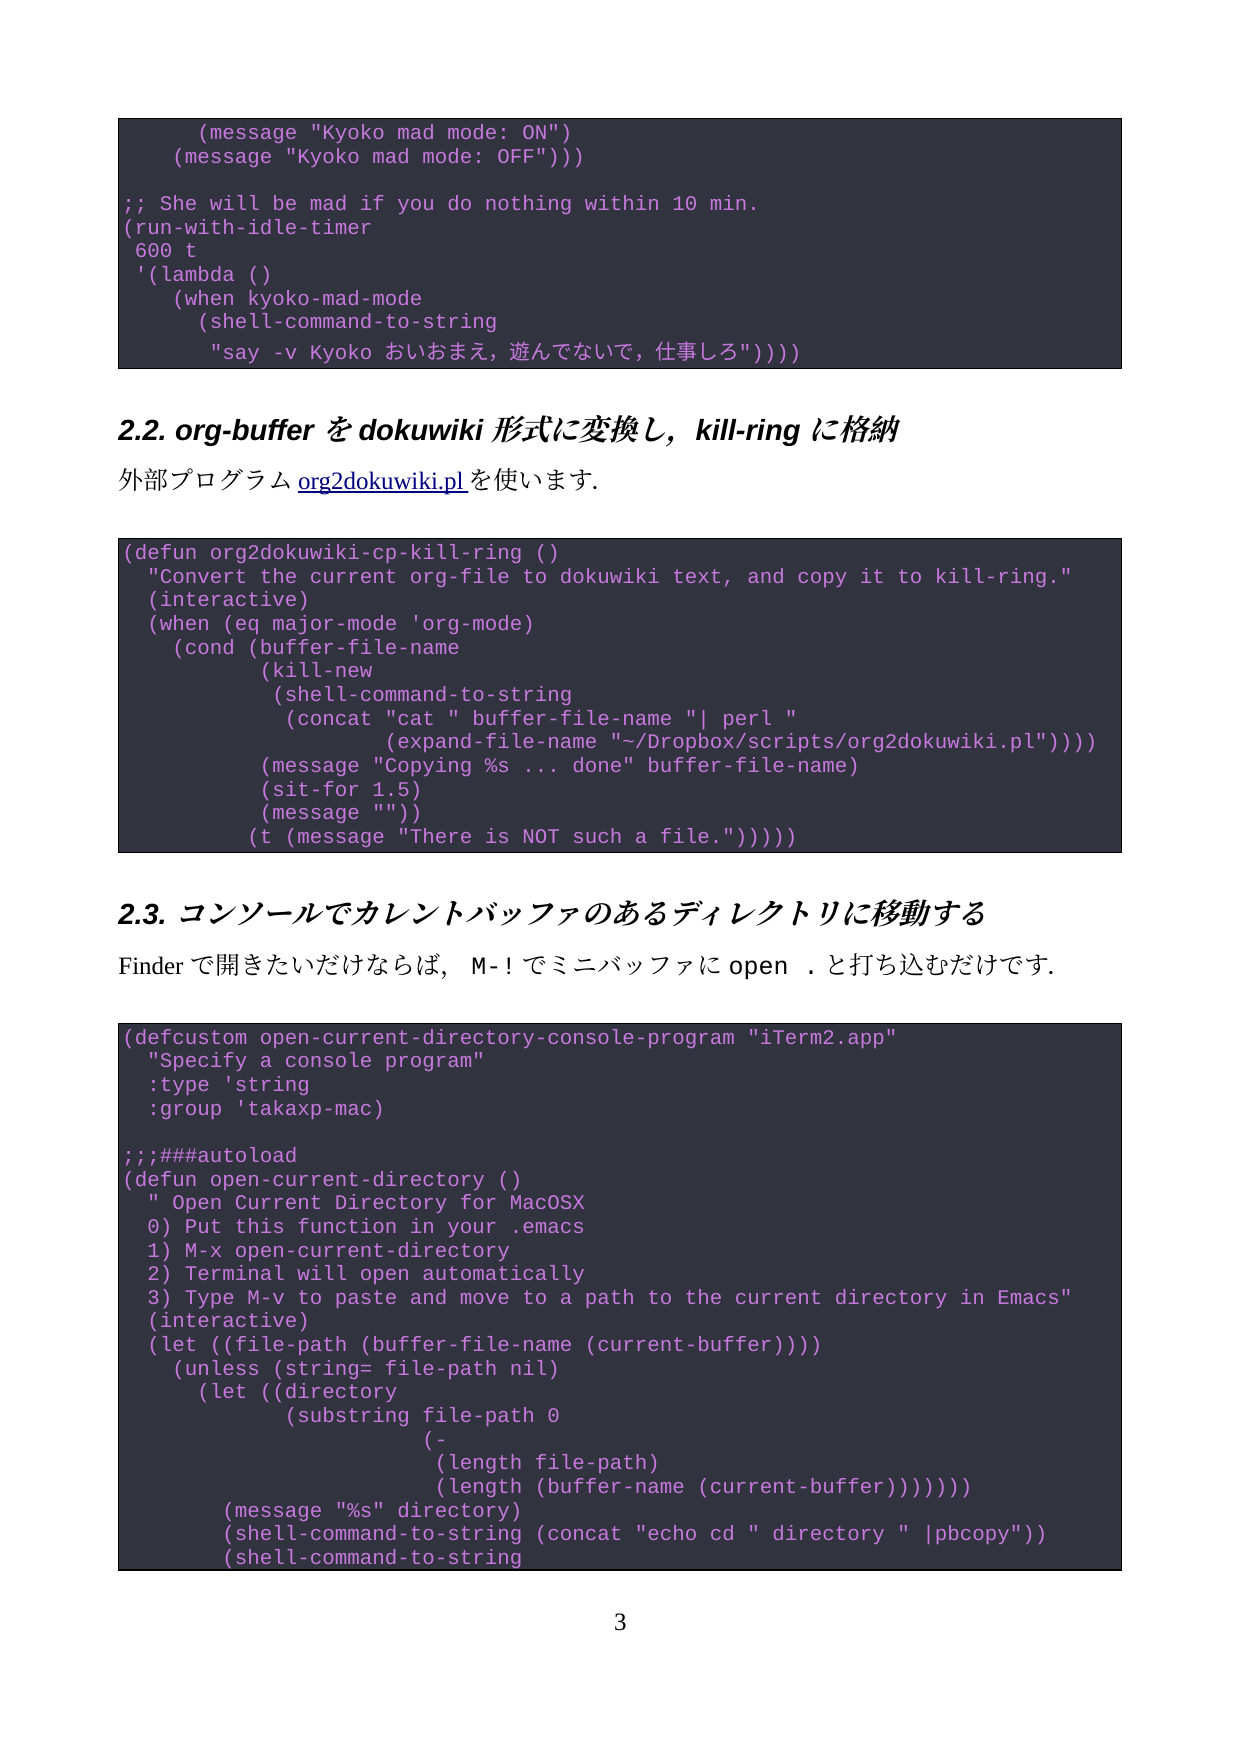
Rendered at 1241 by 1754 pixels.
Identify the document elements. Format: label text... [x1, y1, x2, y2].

text 3) Type M-v to paste and move to a path to the current directory in Emacs" [119, 1283, 1121, 1307]
text (defcustom open-current-directory-console-program "iTerm2.app" [119, 1024, 1121, 1046]
text (shell-command-to-string (concat "echo cd " directory " |pbcopy")) [119, 1519, 1121, 1543]
text 600 t [119, 236, 1121, 260]
text (defun open-current-directory () [119, 1165, 1121, 1188]
text (message "Kyoko mad mode: OFF"))) [119, 142, 1121, 165]
text "say -v Kyoko おいおまえ，遊んでないで，仕事しろ")))) [119, 331, 1121, 368]
text 外部プログラムorg2dokuwiki.plを使います． [118, 461, 1122, 526]
text (shell-command-to-string [119, 1543, 1121, 1569]
text (sit-for 1.5) [119, 775, 1121, 798]
text (length file-path) [119, 1448, 1121, 1472]
text ;;;###autoload [119, 1141, 1121, 1165]
text "Convert the current org-file to dokuwiki text, and copy it to kill-ring." [119, 562, 1121, 586]
text (t (message "There is NOT such a file."))))) [119, 822, 1121, 852]
text '(lambda () [119, 260, 1121, 284]
text (run-with-idle-timer [119, 213, 1121, 236]
text (message "%s" directory) [119, 1496, 1121, 1519]
text (length (buffer-name (current-buffer))))))) [119, 1472, 1121, 1496]
text (let ((file-path (buffer-file-name (current-buffer)))) [119, 1330, 1121, 1354]
text (cond (buffer-file-name [119, 633, 1121, 656]
text Finder で開きたいだけならば， M-! でミニバッファに open . と打ち込むだけです． [118, 945, 1122, 1010]
text (message "Copying %s ... done" buffer-file-name) [119, 751, 1121, 775]
text "Specify a console program" [119, 1046, 1121, 1070]
subtitle コンソールでカレントバッファのあるディレクトリに移動する [118, 891, 1122, 933]
text (shell-command-to-string [119, 307, 1121, 331]
text (when kyoko-mad-mode [119, 284, 1121, 307]
text (when (eq major-mode 'org-mode) [119, 609, 1121, 633]
text (interactive) [119, 1307, 1121, 1330]
text 2) Terminal will open automatically [119, 1259, 1121, 1283]
text (concat "cat " buffer-file-name "| perl " [119, 704, 1121, 727]
text (let ((directory [119, 1377, 1121, 1401]
text (shell-command-to-string [119, 680, 1121, 704]
text 1) M-x open-current-directory [119, 1236, 1121, 1259]
text (- [119, 1425, 1121, 1448]
text :group 'takaxp-mac) [119, 1094, 1121, 1117]
text (message "Kyoko mad mode: ON") [119, 119, 1121, 142]
text (substring file-path 0 [119, 1401, 1121, 1425]
text (message "")) [119, 798, 1121, 822]
text (unless (string= file-path nil) [119, 1354, 1121, 1377]
text (expand-file-name "~/Dropbox/scripts/org2dokuwiki.pl")))) [119, 727, 1121, 751]
text (kill-new [119, 656, 1121, 680]
text ;; She will be mad if you do nothing within 10 min. [119, 189, 1121, 213]
text " Open Current Directory for MacOSX [119, 1188, 1121, 1212]
text (defun org2dokuwiki-cp-kill-ring () [119, 539, 1121, 562]
text 0) Put this function in your .emacs [119, 1212, 1121, 1236]
text (interactive) [119, 586, 1121, 609]
text :type 'string [119, 1070, 1121, 1094]
subtitle org-buffer を dokuwiki 形式に変換し，kill-ring に格納 [118, 407, 1122, 448]
